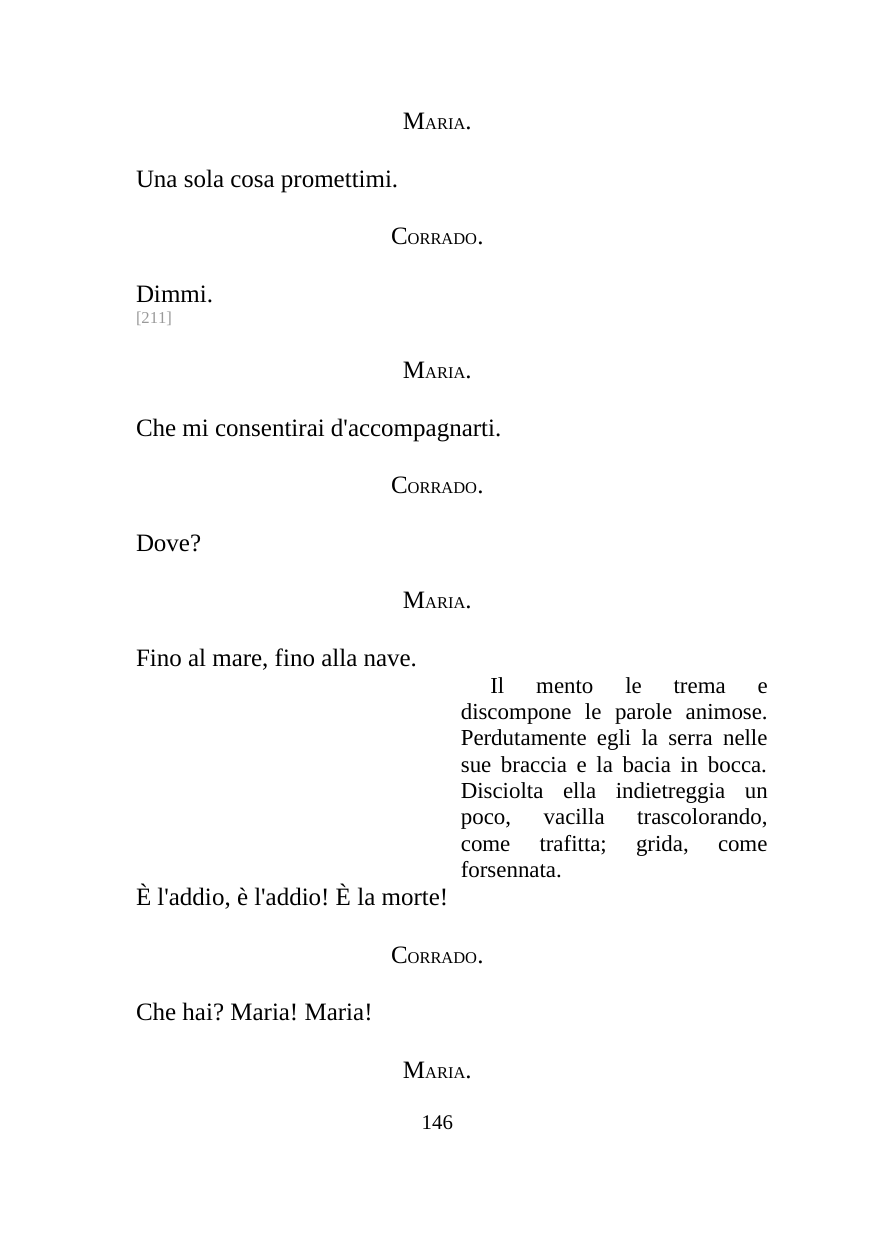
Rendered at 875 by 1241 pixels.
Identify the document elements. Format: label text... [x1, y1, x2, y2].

text Maria. [106, 585, 768, 614]
text Corrado. [106, 221, 768, 250]
text Il mento le trema e discompone le parole animose. Perdutamente egli la serra nelle sue braccia e la bacia in bocca. Disciolta ella indietreggia un poco, vacilla trascolorando, come trafitta; grida, come forsennata. [461, 672, 768, 882]
text Corrado. [106, 940, 768, 969]
text Che mi consentirai d'accompagnarti. [106, 413, 768, 442]
text [211] [106, 307, 768, 327]
text Maria. [106, 106, 768, 135]
text Una sola cosa promettimi. [106, 164, 768, 192]
text È l'addio, è l'addio! È la morte! [106, 882, 768, 911]
text Corrado. [106, 470, 768, 499]
text Maria. [106, 1055, 768, 1084]
text Che hai? Maria! Maria! [106, 997, 768, 1026]
text Dove? [106, 528, 768, 557]
text Maria. [106, 355, 768, 384]
text Dimmi. [106, 279, 768, 307]
text Fino al mare, fino alla nave. [106, 643, 768, 672]
